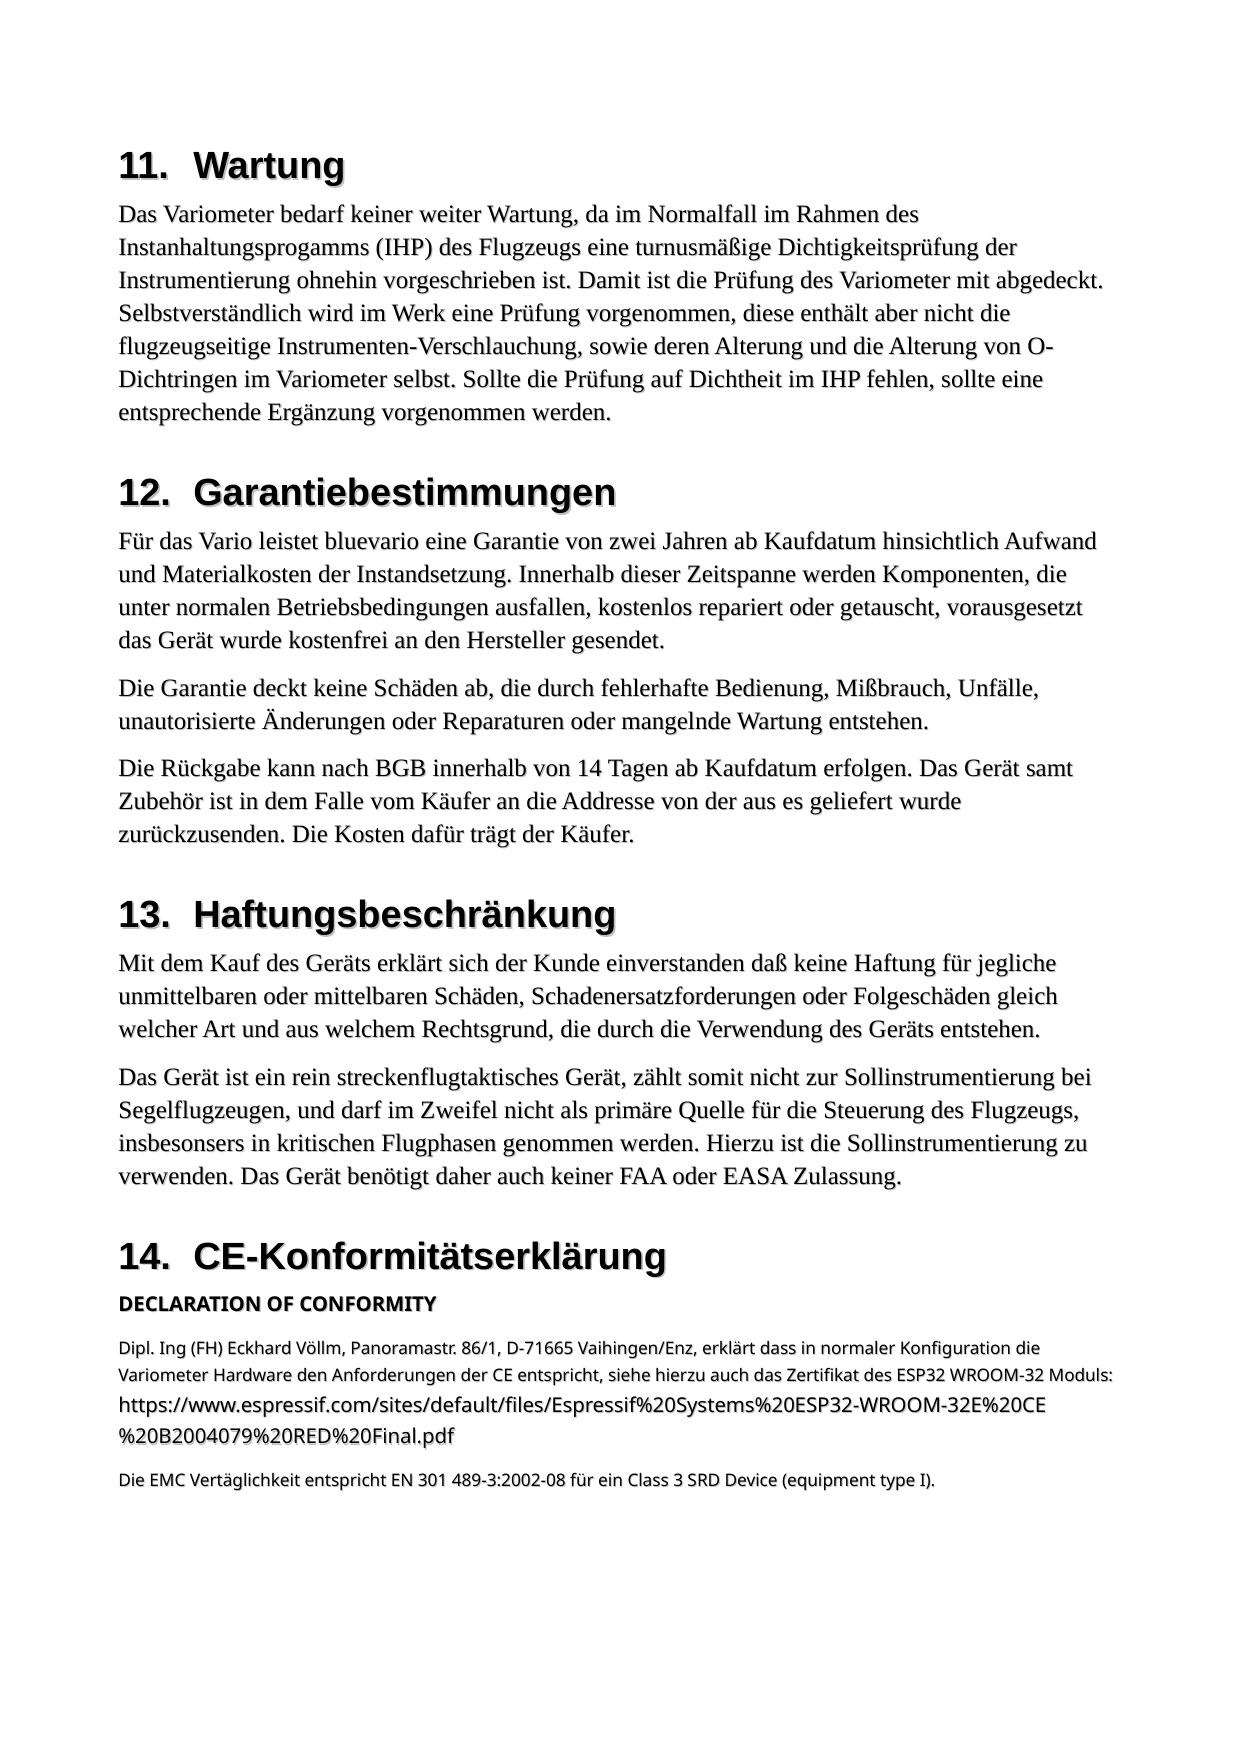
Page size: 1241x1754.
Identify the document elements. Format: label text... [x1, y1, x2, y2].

text Mit dem Kauf des Geräts erklärt sich der Kunde einverstanden daß keine Haftung für jegliche unmittelbaren oder mittelbaren Schäden, Schadenersatzforderungen oder Folgeschäden gleich welcher Art und aus welchem Rechtsgrund, die durch die Verwendung des Geräts entstehen. [118, 948, 1122, 1043]
subtitle CE-Konformitätserklärung [118, 1233, 1122, 1277]
text Das Variometer bedarf keiner weiter Wartung, da im Normalfall im Rahmen des Instanhaltungsprogamms (IHP) des Flugzeugs eine turnusmäßige Dichtigkeitsprüfung der Instrumentierung ohnehin vorgeschrieben ist. Damit ist die Prüfung des Variometer mit abgedeckt. Selbstverständlich wird im Werk eine Prüfung vorgenommen, diese enthält aber nicht die flugzeugseitige Instrumenten-Verschlauchung, sowie deren Alterung und die Alterung von O-Dichtringen im Variometer selbst. Sollte die Prüfung auf Dichtheit im IHP fehlen, sollte eine entsprechende Ergänzung vorgenommen werden. [118, 199, 1122, 426]
subtitle Garantiebestimmungen [118, 470, 1122, 514]
text Dipl. Ing (FH) Eckhard Völlm, Panoramastr. 86/1, D-71665 Vaihingen/Enz, erklärt dass in normaler Konfiguration die Variometer Hardware den Anforderungen der CE entspricht, siehe hierzu auch das Zertifikat des ESP32 WROOM-32 Moduls: https://www.espressif.com/sites/default/files/Espressif%20Systems%20ESP32-WROOM-32E%20CE%20B2004079%20RED%20Final.pdf [118, 1336, 1122, 1450]
text Die Garantie deckt keine Schäden ab, die durch fehlerhafte Bedienung, Mißbrauch, Unfälle, unautorisierte Änderungen oder Reparaturen oder mangelnde Wartung entstehen. [118, 673, 1122, 734]
subtitle Haftungsbeschränkung [118, 892, 1122, 936]
text DECLARATION OF CONFORMITY [118, 1290, 1122, 1317]
text Die EMC Vertäglichkeit entspricht EN 301 489-3:2002-08 für ein Class 3 SRD Device (equipment type I). [118, 1468, 1122, 1492]
text Das Gerät ist ein rein streckenflugtaktisches Gerät, zählt somit nicht zur Sollinstrumentierung bei Segelflugzeugen, und darf im Zweifel nicht als primäre Quelle für die Steuerung des Flugzeugs, insbesonsers in kritischen Flugphasen genommen werden. Hierzu ist die Sollinstrumentierung zu verwenden. Das Gerät benötigt daher auch keiner FAA oder EASA Zulassung. [118, 1062, 1122, 1190]
text Für das Vario leistet bluevario eine Garantie von zwei Jahren ab Kaufdatum hinsichtlich Aufwand und Materialkosten der Instandsetzung. Innerhalb dieser Zeitspanne werden Komponenten, die unter normalen Betriebsbedingungen ausfallen, kostenlos repariert oder getauscht, vorausgesetzt das Gerät wurde kostenfrei an den Hersteller gesendet. [118, 526, 1122, 654]
subtitle Wartung [118, 143, 1122, 187]
text Die Rückgabe kann nach BGB innerhalb von 14 Tagen ab Kaufdatum erfolgen. Das Gerät samt Zubehör ist in dem Falle vom Käufer an die Addresse von der aus es geliefert wurde zurückzusenden. Die Kosten dafür trägt der Käufer. [118, 753, 1122, 848]
